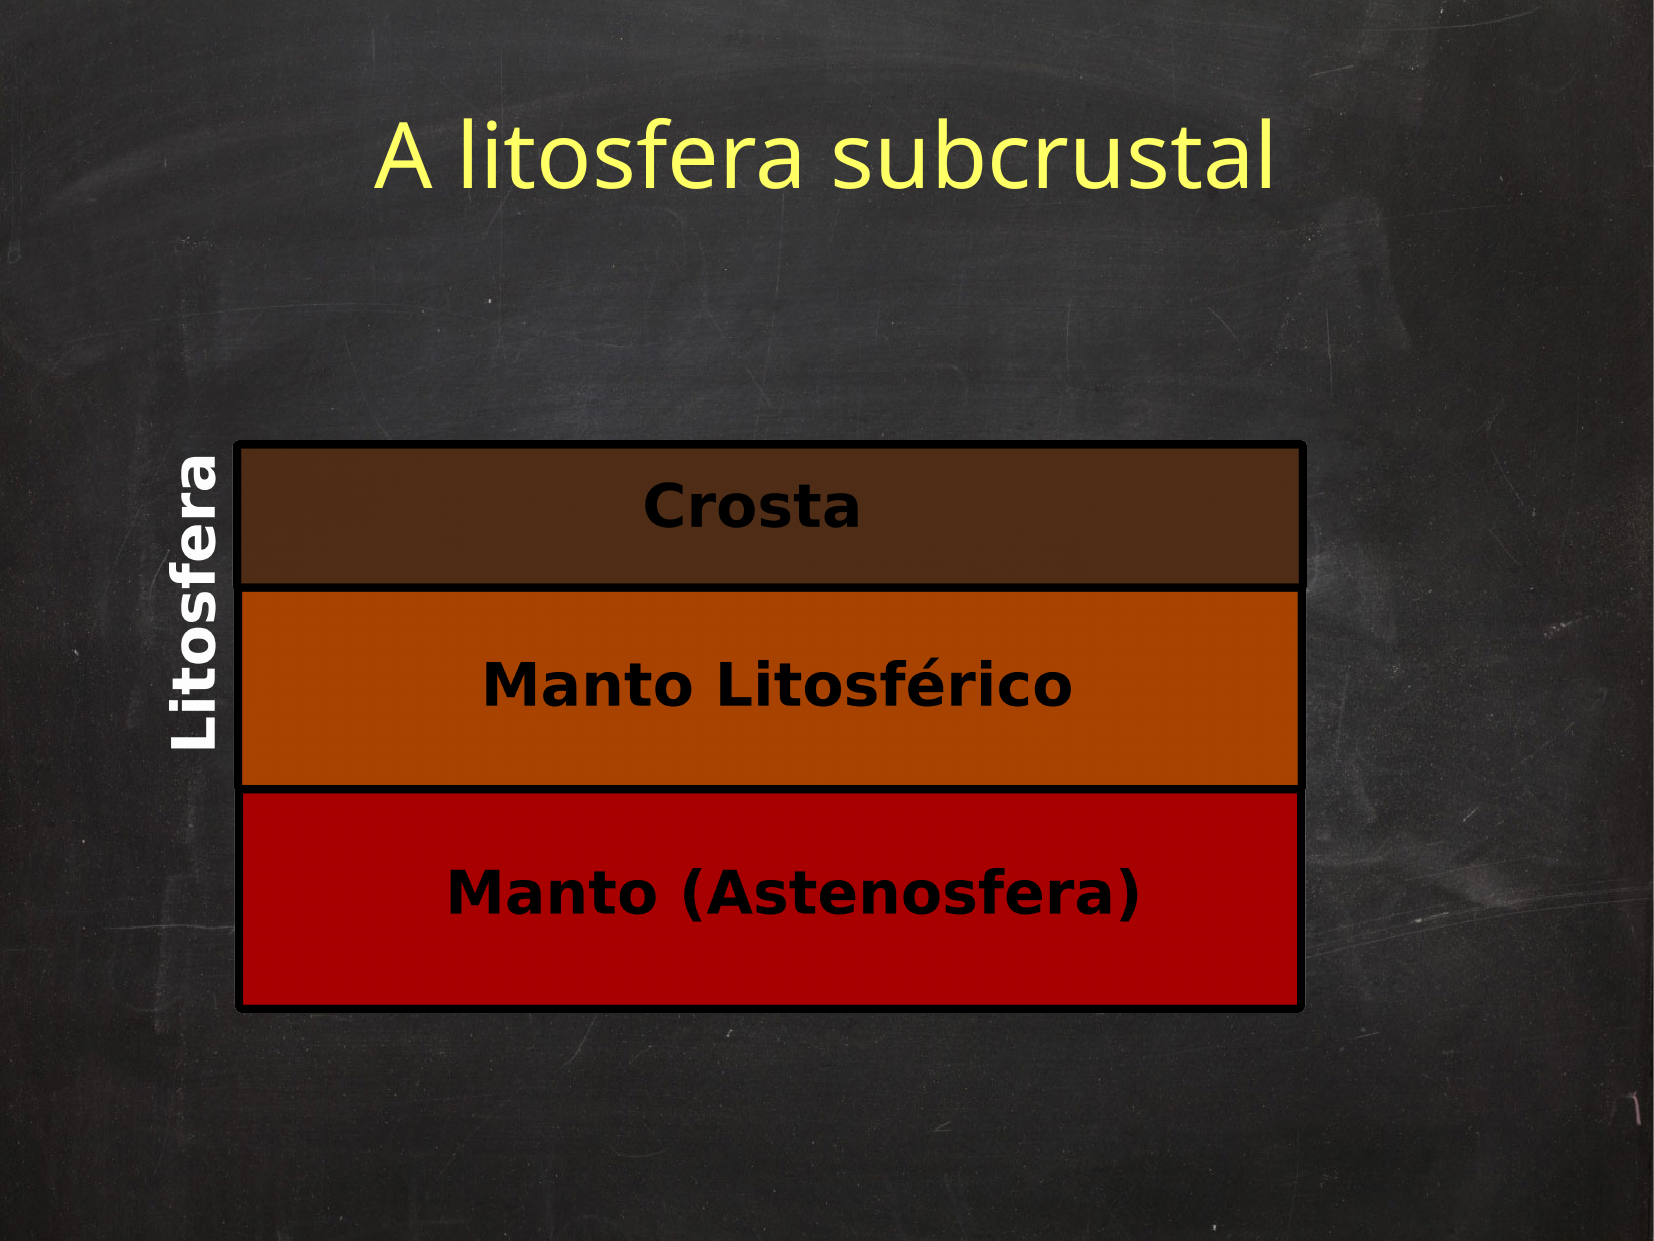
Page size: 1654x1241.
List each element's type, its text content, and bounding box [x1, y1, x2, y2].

title A litosfera subcrustal [82, 49, 1571, 257]
picture [0, 0, 1654, 1241]
